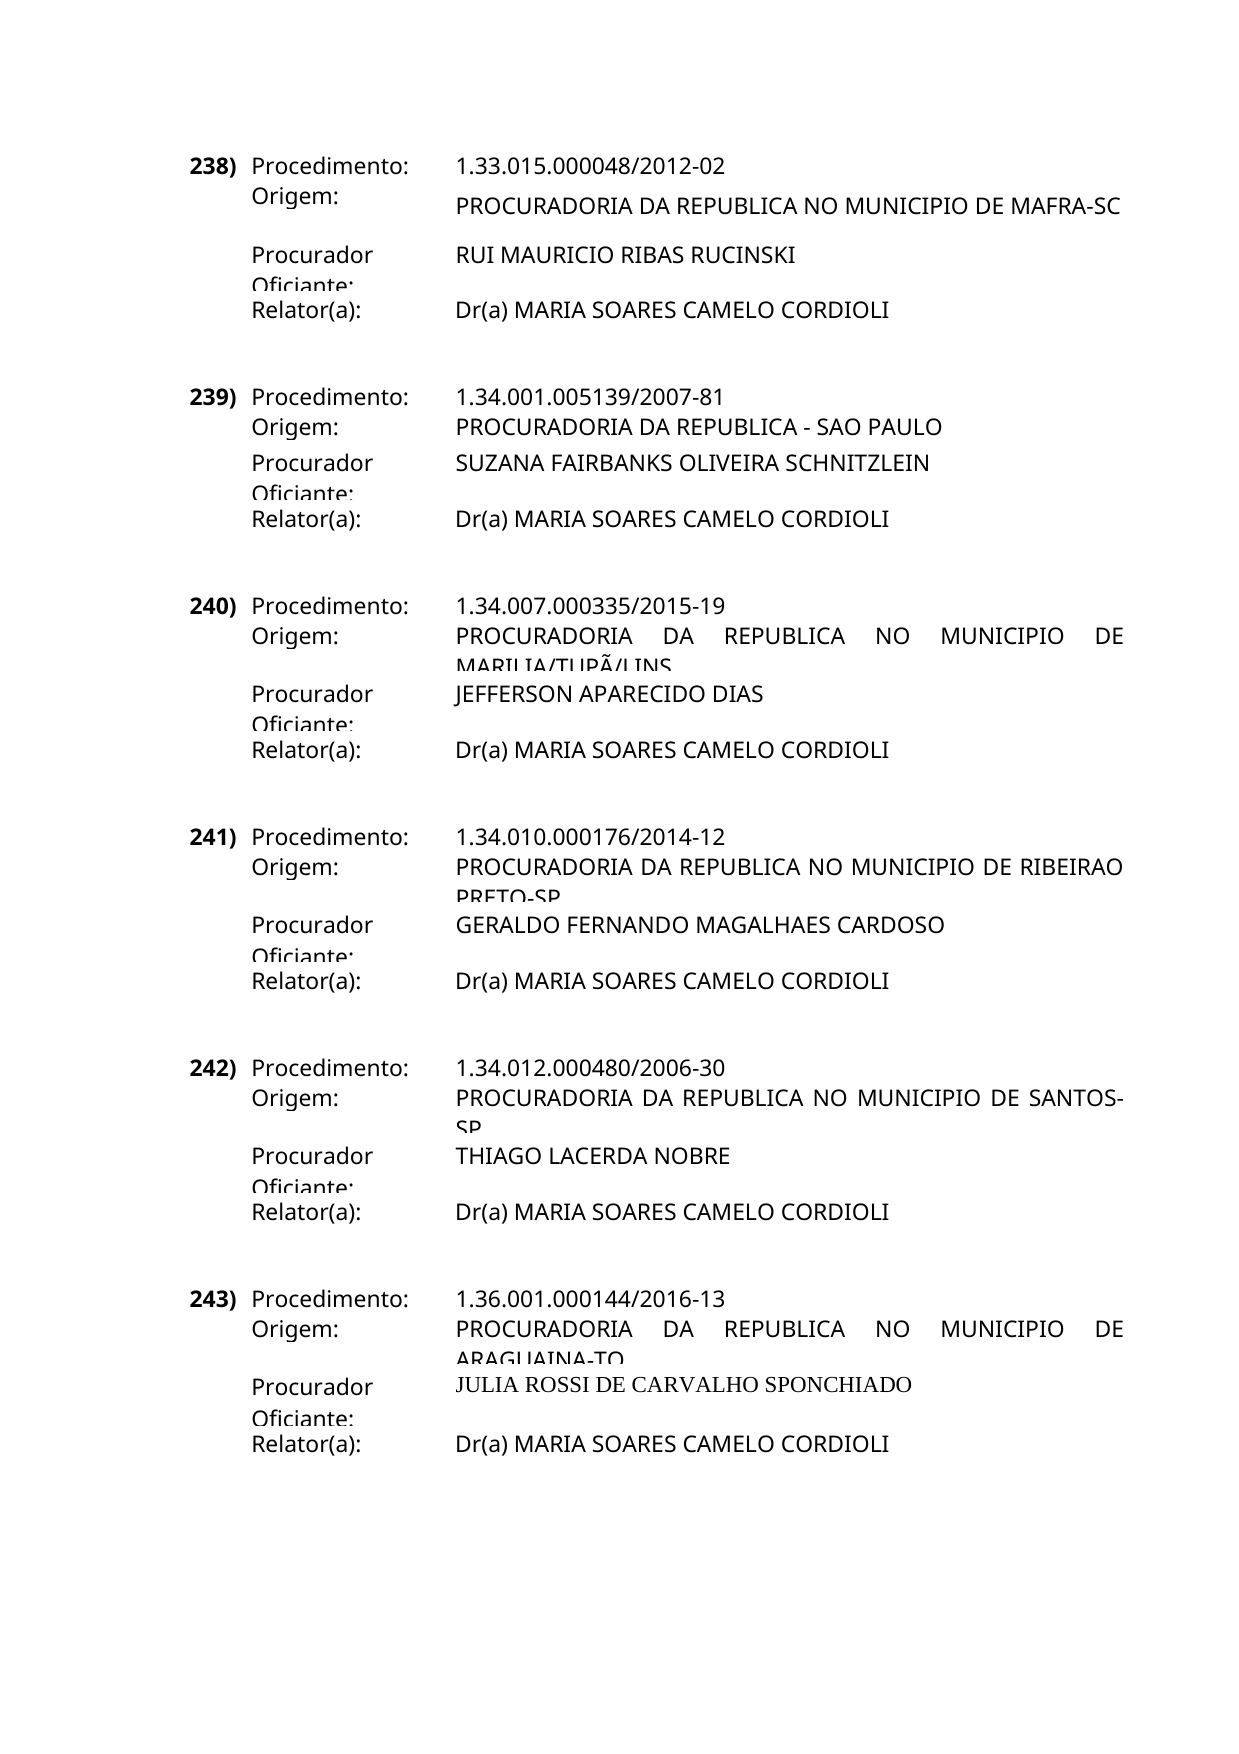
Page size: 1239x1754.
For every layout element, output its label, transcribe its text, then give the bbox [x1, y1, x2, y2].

table_cell [1125, 209, 1239, 231]
table_cell [0, 590, 189, 618]
table_cell [189, 902, 251, 909]
table_cell Origem: [251, 1082, 455, 1110]
table_cell [0, 209, 189, 231]
table_cell [1125, 239, 1239, 289]
table_cell Origem: [251, 1313, 455, 1341]
table_cell [0, 294, 189, 324]
table_cell [251, 902, 455, 909]
table_header Dr(a) MARIA SOARES CAMELO CORDIOLI [455, 294, 1122, 323]
table_cell [189, 209, 251, 231]
table_cell [0, 1341, 189, 1364]
table_cell [455, 902, 1124, 909]
table_cell [189, 533, 251, 589]
table_cell [1125, 324, 1239, 381]
table_cell Procurador Oficiante: [251, 239, 455, 291]
table_cell [455, 995, 1124, 1052]
table_cell [189, 503, 251, 533]
table_cell [0, 239, 189, 289]
table_cell [1125, 648, 1239, 671]
table_cell [0, 734, 189, 764]
table_cell [0, 851, 189, 879]
table_cell [251, 1364, 455, 1371]
table_cell Origem: [251, 180, 455, 208]
table_cell RUI MAURICIO RIBAS RUCINSKI [455, 239, 1124, 289]
table_cell [189, 411, 251, 439]
table_cell Procedimento: [251, 590, 455, 618]
table_cell [251, 879, 455, 902]
table_cell 242) [189, 1052, 251, 1080]
table_cell PROCURADORIA DA REPUBLICA NO MUNICIPIO DE ARAGUAINA-TO [455, 1313, 1124, 1364]
table_cell [0, 1082, 189, 1110]
table_cell [0, 678, 189, 729]
table_cell [251, 324, 455, 381]
table_cell Origem: [251, 620, 455, 648]
table_cell [1125, 764, 1239, 821]
table_cell SUZANA FAIRBANKS OLIVEIRA SCHNITZLEIN [455, 447, 1124, 498]
table_cell [251, 995, 455, 1052]
table_header Dr(a) MARIA SOARES CAMELO CORDIOLI [455, 734, 1122, 762]
table_cell Procedimento: [251, 381, 455, 409]
table_cell Procedimento: [251, 1052, 455, 1080]
table_cell [1125, 1364, 1239, 1371]
table_cell [0, 1283, 189, 1311]
table_cell [189, 671, 251, 678]
table_header Relator(a): [251, 734, 455, 762]
table_cell [1125, 231, 1239, 238]
table_cell 1.34.001.005139/2007-81 [455, 381, 1124, 409]
table_cell 1.34.010.000176/2014-12 [455, 821, 1124, 849]
table_cell [455, 671, 1124, 678]
table_cell [0, 1110, 189, 1133]
table_cell [1125, 150, 1239, 178]
table_cell [0, 1428, 189, 1458]
table_cell [251, 1133, 455, 1140]
table_cell [0, 447, 189, 498]
table_cell Procurador Oficiante: [251, 1371, 455, 1425]
table_cell [251, 209, 455, 231]
table_cell [1125, 1052, 1239, 1080]
table_cell [251, 231, 455, 238]
table_cell [1125, 1371, 1239, 1425]
table_cell Origem: [251, 411, 455, 439]
table_cell [189, 1371, 251, 1425]
table_cell [1125, 447, 1239, 498]
table_cell [1125, 909, 1239, 960]
table_cell [0, 821, 189, 849]
table_cell Procurador Oficiante: [251, 678, 455, 731]
table_cell [251, 440, 455, 447]
table_cell [455, 1364, 1124, 1371]
table_cell [1125, 902, 1239, 909]
table_header Relator(a): [251, 294, 455, 323]
table_cell 1.36.001.000144/2016-13 [455, 1283, 1124, 1311]
table_cell [1125, 440, 1239, 447]
table_cell PROCURADORIA DA REPUBLICA - SAO PAULO [455, 411, 1124, 439]
table_cell [189, 1313, 251, 1341]
table_cell [1125, 671, 1239, 678]
table_cell [0, 324, 189, 381]
table_cell 1.33.015.000048/2012-02 [455, 150, 1124, 178]
table_cell [251, 648, 455, 671]
table_cell [251, 1226, 455, 1283]
table_cell [0, 1313, 189, 1341]
table_cell [455, 1226, 1124, 1283]
table_header Dr(a) MARIA SOARES CAMELO CORDIOLI [455, 503, 1122, 531]
table_cell [1125, 590, 1239, 618]
table_cell [189, 1226, 251, 1283]
table_cell [1125, 678, 1239, 729]
table_cell [1125, 1196, 1239, 1226]
table_cell [189, 447, 251, 498]
table_cell [189, 440, 251, 447]
table_cell [0, 1364, 189, 1371]
table_cell [189, 180, 251, 208]
table_cell [189, 324, 251, 381]
table_header Dr(a) MARIA SOARES CAMELO CORDIOLI [455, 965, 1122, 993]
table_cell PROCURADORIA DA REPUBLICA NO MUNICIPIO DE SANTOS-SP [455, 1082, 1124, 1133]
table_cell Procedimento: [251, 150, 455, 178]
table_cell [189, 1110, 251, 1133]
table_header Dr(a) MARIA SOARES CAMELO CORDIOLI [455, 1196, 1122, 1224]
table_cell [0, 533, 189, 589]
table_cell 241) [189, 821, 251, 849]
table_cell [455, 440, 1124, 447]
table_cell [0, 902, 189, 909]
table_cell [1125, 533, 1239, 589]
table_cell [0, 1140, 189, 1191]
table_cell [1125, 1313, 1239, 1341]
table_cell [0, 231, 189, 238]
table_cell [189, 1428, 251, 1458]
table_header Dr(a) MARIA SOARES CAMELO CORDIOLI [455, 1428, 1122, 1457]
table_cell [1125, 1110, 1239, 1133]
table_cell [0, 879, 189, 902]
table_cell [0, 440, 189, 447]
table_cell PROCURADORIA DA REPUBLICA NO MUNICIPIO DE RIBEIRAO PRETO-SP [455, 851, 1124, 902]
table_cell [455, 324, 1124, 381]
table_cell [0, 503, 189, 533]
table_cell [251, 1341, 455, 1364]
table_cell Procurador Oficiante: [251, 1140, 455, 1193]
table_cell PROCURADORIA DA REPUBLICA NO MUNICIPIO DE MAFRA-SC [455, 180, 1124, 231]
table_cell [1125, 411, 1239, 439]
table_cell [189, 879, 251, 902]
table_cell [0, 648, 189, 671]
table_cell [189, 764, 251, 821]
table_header [189, 0, 251, 150]
table_cell [189, 909, 251, 960]
table_cell Procurador Oficiante: [251, 447, 455, 499]
table_cell [189, 995, 251, 1052]
table_cell 1.34.007.000335/2015-19 [455, 590, 1124, 618]
table_cell [189, 239, 251, 289]
table_cell [189, 1364, 251, 1371]
table_header [455, 0, 1124, 150]
table_cell PROCURADORIA DA REPUBLICA NO MUNICIPIO DE MARILIA/TUPÃ/LINS [455, 620, 1124, 671]
table_cell [189, 1196, 251, 1226]
table_cell Procedimento: [251, 1283, 455, 1311]
table_cell [251, 533, 455, 589]
table_cell [1125, 381, 1239, 409]
table_cell [1125, 294, 1239, 324]
table_cell [0, 1196, 189, 1226]
table_cell [189, 965, 251, 995]
table_header [0, 0, 189, 150]
table_cell [1125, 734, 1239, 764]
table_cell [189, 231, 251, 238]
table_cell [0, 1052, 189, 1080]
table_cell [455, 533, 1124, 589]
table_cell [1125, 879, 1239, 902]
table_cell [251, 671, 455, 678]
table_cell [1125, 965, 1239, 995]
table_cell [0, 764, 189, 821]
table_cell [189, 1341, 251, 1364]
table_cell [455, 764, 1124, 821]
table_cell [189, 1133, 251, 1140]
table_cell [455, 1133, 1124, 1140]
table_header [251, 0, 455, 150]
table_cell JULIA ROSSI DE CARVALHO SPONCHIADO [455, 1371, 1124, 1425]
table_cell [0, 671, 189, 678]
table_cell [0, 180, 189, 208]
table_cell [189, 648, 251, 671]
table_cell [251, 764, 455, 821]
table_cell Procurador Oficiante: [251, 909, 455, 962]
table_cell THIAGO LACERDA NOBRE [455, 1140, 1124, 1191]
table_cell [0, 411, 189, 439]
table_cell GERALDO FERNANDO MAGALHAES CARDOSO [455, 909, 1124, 960]
table_cell [189, 1140, 251, 1191]
table_cell 238) [189, 150, 251, 178]
table_cell [1125, 503, 1239, 533]
table_cell 240) [189, 590, 251, 618]
table_cell Origem: [251, 851, 455, 879]
table_cell [189, 294, 251, 324]
table_cell [0, 381, 189, 409]
table_cell [1125, 1082, 1239, 1110]
table_cell [189, 734, 251, 764]
table_header Relator(a): [251, 965, 455, 993]
table_cell [1125, 821, 1239, 849]
table_cell JEFFERSON APARECIDO DIAS [455, 678, 1124, 729]
table_cell Procedimento: [251, 821, 455, 849]
table_cell [189, 620, 251, 648]
table_cell [0, 1371, 189, 1425]
table_cell [0, 1226, 189, 1283]
table_header Relator(a): [251, 1196, 455, 1224]
table_cell [189, 851, 251, 879]
table_cell 243) [189, 1283, 251, 1311]
table_cell 239) [189, 381, 251, 409]
table_cell [189, 1082, 251, 1110]
table_cell [0, 909, 189, 960]
table_cell [1125, 1341, 1239, 1364]
table_cell [0, 150, 189, 178]
table_cell [1125, 995, 1239, 1052]
table_cell [1125, 620, 1239, 648]
table_cell [0, 1133, 189, 1140]
table_cell [1125, 1226, 1239, 1283]
table_cell [1125, 1140, 1239, 1191]
table_cell [1125, 1133, 1239, 1140]
table_cell [455, 231, 1124, 238]
table_header Relator(a): [251, 1428, 455, 1457]
table_cell [1125, 1428, 1239, 1458]
table_cell [0, 620, 189, 648]
table_cell [189, 678, 251, 729]
table_cell [251, 1110, 455, 1133]
table_cell [1125, 851, 1239, 879]
table_cell 1.34.012.000480/2006-30 [455, 1052, 1124, 1080]
table_cell [1125, 1283, 1239, 1311]
table_cell [0, 995, 189, 1052]
table_header [1125, 0, 1239, 150]
table_cell [0, 965, 189, 995]
table_cell [1125, 180, 1239, 208]
table_header Relator(a): [251, 503, 455, 531]
